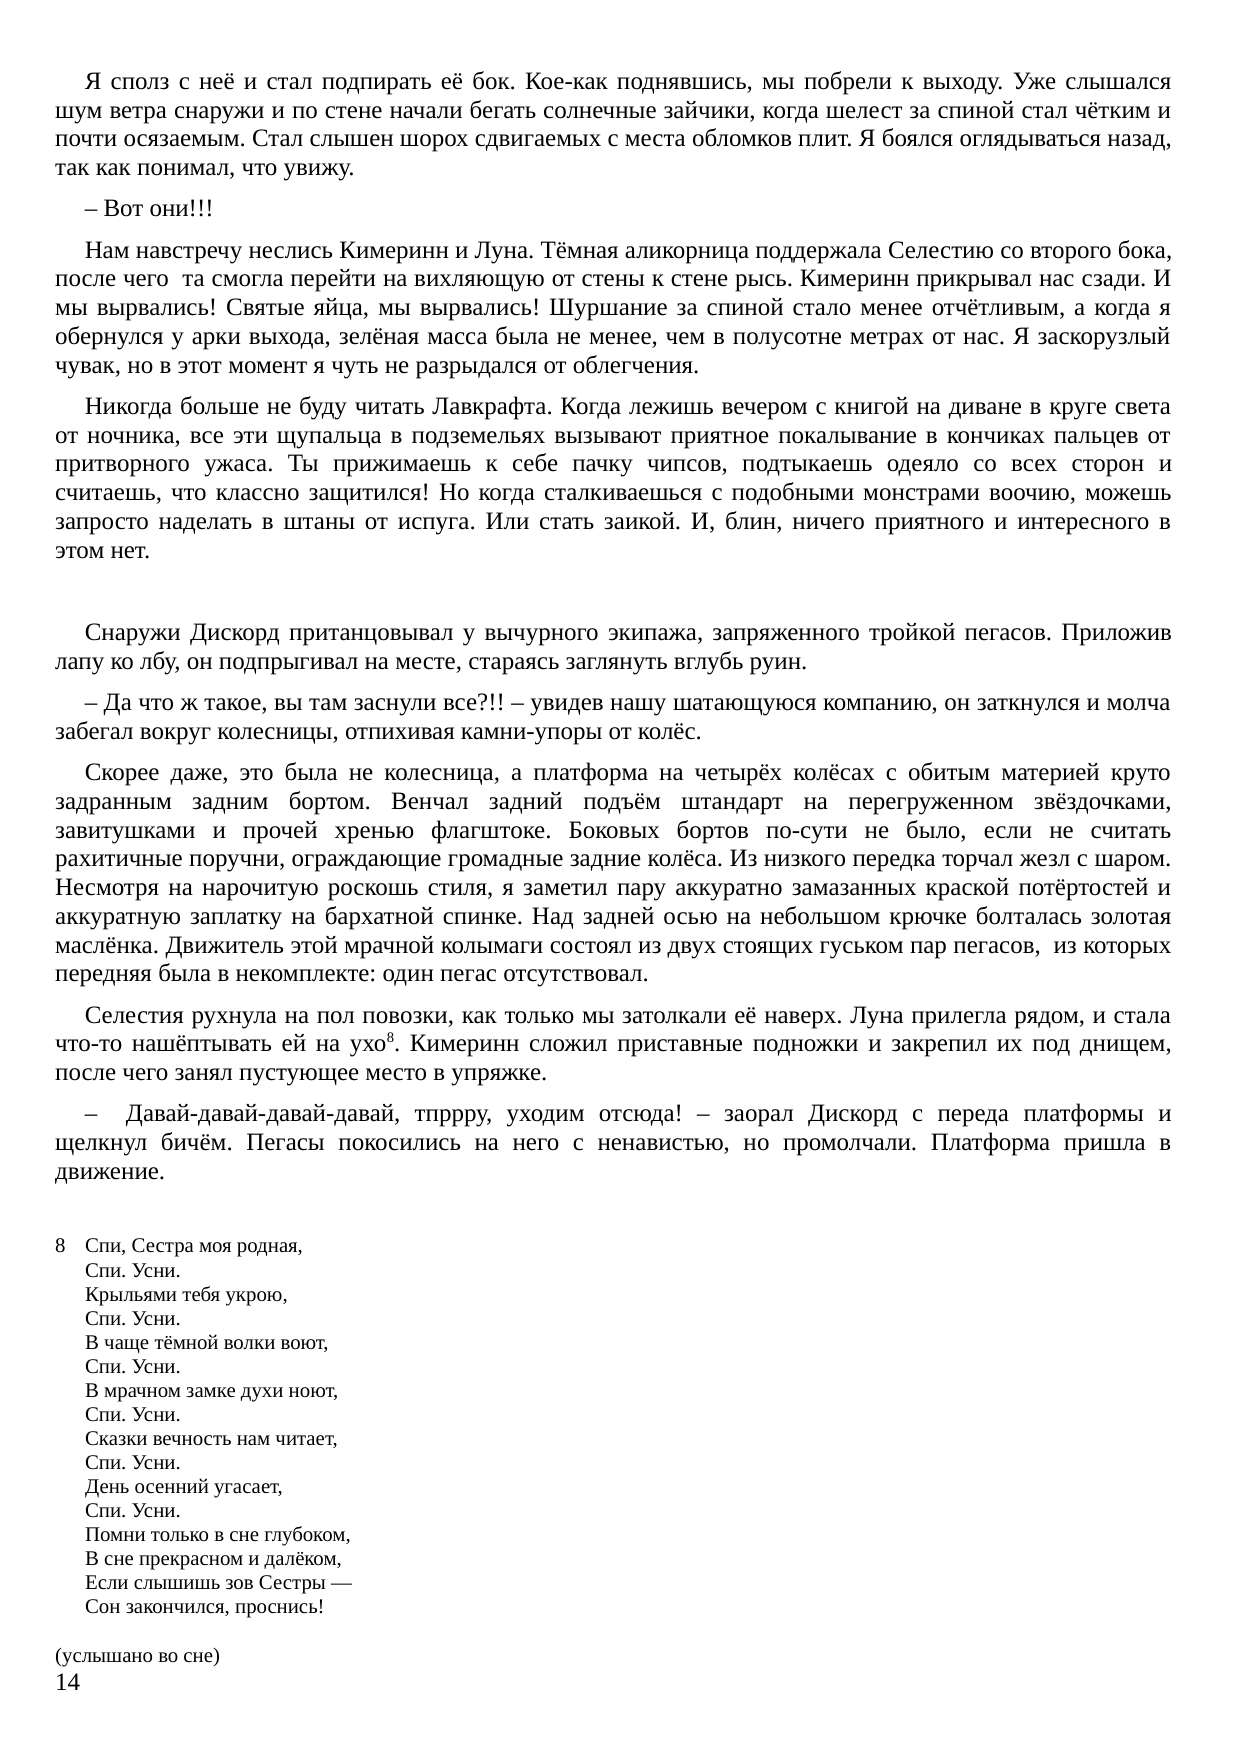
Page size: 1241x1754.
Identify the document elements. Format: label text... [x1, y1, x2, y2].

text Скорее даже, это была не колесница, а платформа на четырёх колёсах с обитым материей круто задранным задним бортом. Венчал задний подъём штандарт на перегруженном звёздочками, завитушками и прочей хренью флагштоке. Боковых бортов по-сути не было, если не считать рахитичные поручни, ограждающие громадные задние колёса. Из низкого передка торчал жезл с шаром. Несмотря на нарочитую роскошь стиля, я заметил пару аккуратно замазанных краской потёртостей и аккуратную заплатку на бархатной спинке. Над задней осью на небольшом крючке болталась золотая маслёнка. Движитель этой мрачной колымаги состоял из двух стоящих гуськом пар пегасов, из которых передняя была в некомплекте: один пегас отсутствовал. [55, 757, 1173, 987]
text Нам навстречу неслись Кимеринн и Луна. Тёмная аликорница поддержала Селестию со второго бока, после чего та смогла перейти на вихляющую от стены к стене рысь. Кимеринн прикрывал нас сзади. И мы вырвались! Святые яйца, мы вырвались! Шуршание за спиной стало менее отчётливым, а когда я обернулся у арки выхода, зелёная масса была не менее, чем в полусотне метрах от нас. Я заскорузлый чувак, но в этот момент я чуть не разрыдался от облегчения. [55, 235, 1173, 378]
text – Давай-давай-давай-давай, тпррру, уходим отсюда! – заорал Дискорд с переда платформы и щелкнул бичём. Пегасы покосились на него с ненавистью, но промолчали. Платформа пришла в движение. [55, 1098, 1173, 1185]
text В сне прекрасном и далёком, Если слышишь зов Сестры — Сон закончился, проснись! [55, 1546, 1173, 1642]
text Селестия рухнула на пол повозки, как только мы затолкали её наверх. Луна прилегла рядом, и стала что-то нашёптывать ей на ухо. Кимеринн сложил приставные подножки и закрепил их под днищем, после чего занял пустующее место в упряжке. [55, 1000, 1173, 1086]
text Никогда больше не буду читать Лавкрафта. Когда лежишь вечером с книгой на диване в круге света от ночника, все эти щупальца в подземельях вызывают приятное покалывание в кончиках пальцев от притворного ужаса. Ты прижимаешь к себе пачку чипсов, подтыкаешь одеяло со всех сторон и считаешь, что классно защитился! Но когда сталкиваешься с подобными монстрами воочию, можешь запросто наделать в штаны от испуга. Или стать заикой. И, блин, ничего приятного и интересного в этом нет. [55, 391, 1173, 563]
text – Да что ж такое, вы там заснули все?!! – увидев нашу шатающуюся компанию, он заткнулся и молча забегал вокруг колесницы, отпихивая камни-упоры от колёс. [55, 687, 1173, 745]
text Снаружи Дискорд пританцовывал у вычурного экипажа, запряженного тройкой пегасов. Приложив лапу ко лбу, он подпрыгивал на месте, стараясь заглянуть вглубь руин. [55, 617, 1173, 675]
text Спи, Сестра моя родная, Спи. Усни. Крыльями тебя укрою, Спи. Усни. [55, 1233, 1173, 1330]
text Сказки вечность нам читает, Спи. Усни. День осенний угасает, Спи. Усни. Помни только в сне глубоком, [55, 1426, 1173, 1546]
text – Вот они!!! [55, 193, 1173, 222]
text (услышано во сне) [55, 1642, 1173, 1667]
text В мрачном замке духи ноют, Спи. Усни. [55, 1378, 1173, 1426]
text Я сполз с неё и стал подпирать её бок. Кое-как поднявшись, мы побрели к выходу. Уже слышался шум ветра снаружи и по стене начали бегать солнечные зайчики, когда шелест за спиной стал чётким и почти осязаемым. Стал слышен шорох сдвигаемых с места обломков плит. Я боялся оглядываться назад, так как понимал, что увижу. [55, 66, 1173, 181]
text В чаще тёмной волки воют, Спи. Усни. [55, 1330, 1173, 1378]
